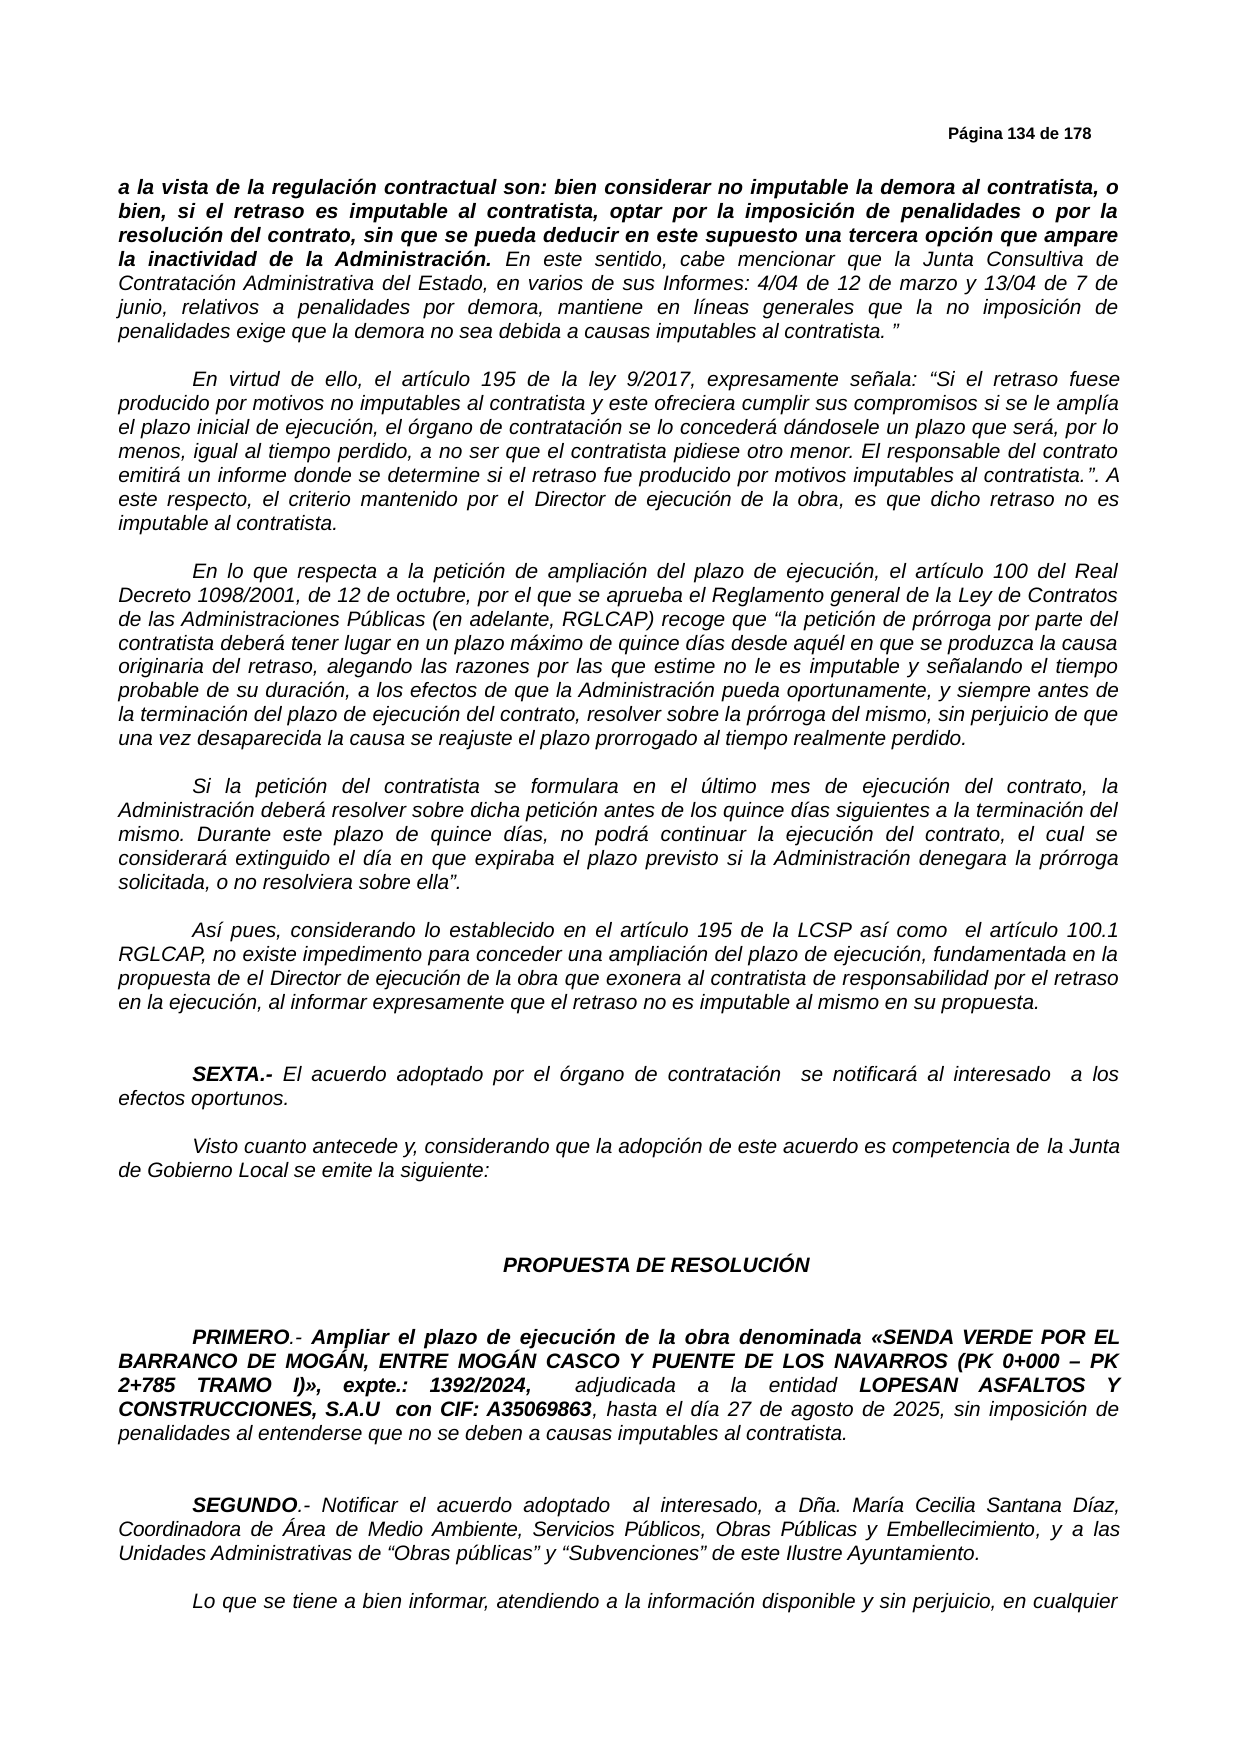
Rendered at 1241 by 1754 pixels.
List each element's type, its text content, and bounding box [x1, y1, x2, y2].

text PRIMERO.- Ampliar el plazo de ejecución de la obra denominada «SENDA VERDE POR EL BARRANCO DE MOGÁN, ENTRE MOGÁN CASCO Y PUENTE DE LOS NAVARROS (PK 0+000 – PK 2+785 TRAMO I)», expte.: 1392/2024, adjudicada a la entidad LOPESAN ASFALTOS Y CONSTRUCCIONES, S.A.U con CIF: A35069863, hasta el día 27 de agosto de 2025, sin imposición de penalidades al entenderse que no se deben a causas imputables al contratista. [118, 1325, 1122, 1445]
text Visto cuanto antecede y, considerando que la adopción de este acuerdo es competencia de la Junta de Gobierno Local se emite la siguiente: [118, 1133, 1122, 1181]
text Así pues, considerando lo establecido en el artículo 195 de la LCSP así como el artículo 100.1 RGLCAP, no existe impedimento para conceder una ampliación del plazo de ejecución, fundamentada en la propuesta de el Director de ejecución de la obra que exonera al contratista de responsabilidad por el retraso en la ejecución, al informar expresamente que el retraso no es imputable al mismo en su propuesta. [118, 918, 1122, 1014]
text SEXTA.- El acuerdo adoptado por el órgano de contratación se notificará al interesado a los efectos oportunos. [118, 1062, 1122, 1109]
text En lo que respecta a la petición de ampliación del plazo de ejecución, el artículo 100 del Real Decreto 1098/2001, de 12 de octubre, por el que se aprueba el Reglamento general de la Ley de Contratos de las Administraciones Públicas (en adelante, RGLCAP) recoge que “la petición de prórroga por parte del contratista deberá tener lugar en un plazo máximo de quince días desde aquél en que se produzca la causa originaria del retraso, alegando las razones por las que estime no le es imputable y señalando el tiempo probable de su duración, a los efectos de que la Administración pueda oportunamente, y siempre antes de la terminación del plazo de ejecución del contrato, resolver sobre la prórroga del mismo, sin perjuicio de que una vez desaparecida la causa se reajuste el plazo prorrogado al tiempo realmente perdido. [118, 558, 1122, 750]
text a la vista de la regulación contractual son: bien considerar no imputable la demora al contratista, o bien, si el retraso es imputable al contratista, optar por la imposición de penalidades o por la resolución del contrato, sin que se pueda deducir en este supuesto una tercera opción que ampare la inactividad de la Administración. En este sentido, cabe mencionar que la Junta Consultiva de Contratación Administrativa del Estado, en varios de sus Informes: 4/04 de 12 de marzo y 13/04 de 7 de junio, relativos a penalidades por demora, mantiene en líneas generales que la no imposición de penalidades exige que la demora no sea debida a causas imputables al contratista. ” [118, 175, 1122, 343]
text Lo que se tiene a bien informar, atendiendo a la información disponible y sin perjuicio, en cualquier [118, 1589, 1122, 1613]
text Si la petición del contratista se formulara en el último mes de ejecución del contrato, la Administración deberá resolver sobre dicha petición antes de los quince días siguientes a la terminación del mismo. Durante este plazo de quince días, no podrá continuar la ejecución del contrato, el cual se considerará extinguido el día en que expiraba el plazo previsto si la Administración denegara la prórroga solicitada, o no resolviera sobre ella”. [118, 774, 1122, 894]
text SEGUNDO.- Notificar el acuerdo adoptado al interesado, a Dña. María Cecilia Santana Díaz, Coordinadora de Área de Medio Ambiente, Servicios Públicos, Obras Públicas y Embellecimiento, y a las Unidades Administrativas de “Obras públicas” y “Subvenciones” de este Ilustre Ayuntamiento. [118, 1493, 1122, 1565]
text PROPUESTA DE RESOLUCIÓN [118, 1253, 1122, 1277]
text En virtud de ello, el artículo 195 de la ley 9/2017, expresamente señala: “Si el retraso fuese producido por motivos no imputables al contratista y este ofreciera cumplir sus compromisos si se le amplía el plazo inicial de ejecución, el órgano de contratación se lo concederá dándosele un plazo que será, por lo menos, igual al tiempo perdido, a no ser que el contratista pidiese otro menor. El responsable del contrato emitirá un informe donde se determine si el retraso fue producido por motivos imputables al contratista.”. A este respecto, el criterio mantenido por el Director de ejecución de la obra, es que dicho retraso no es imputable al contratista. [118, 367, 1122, 534]
